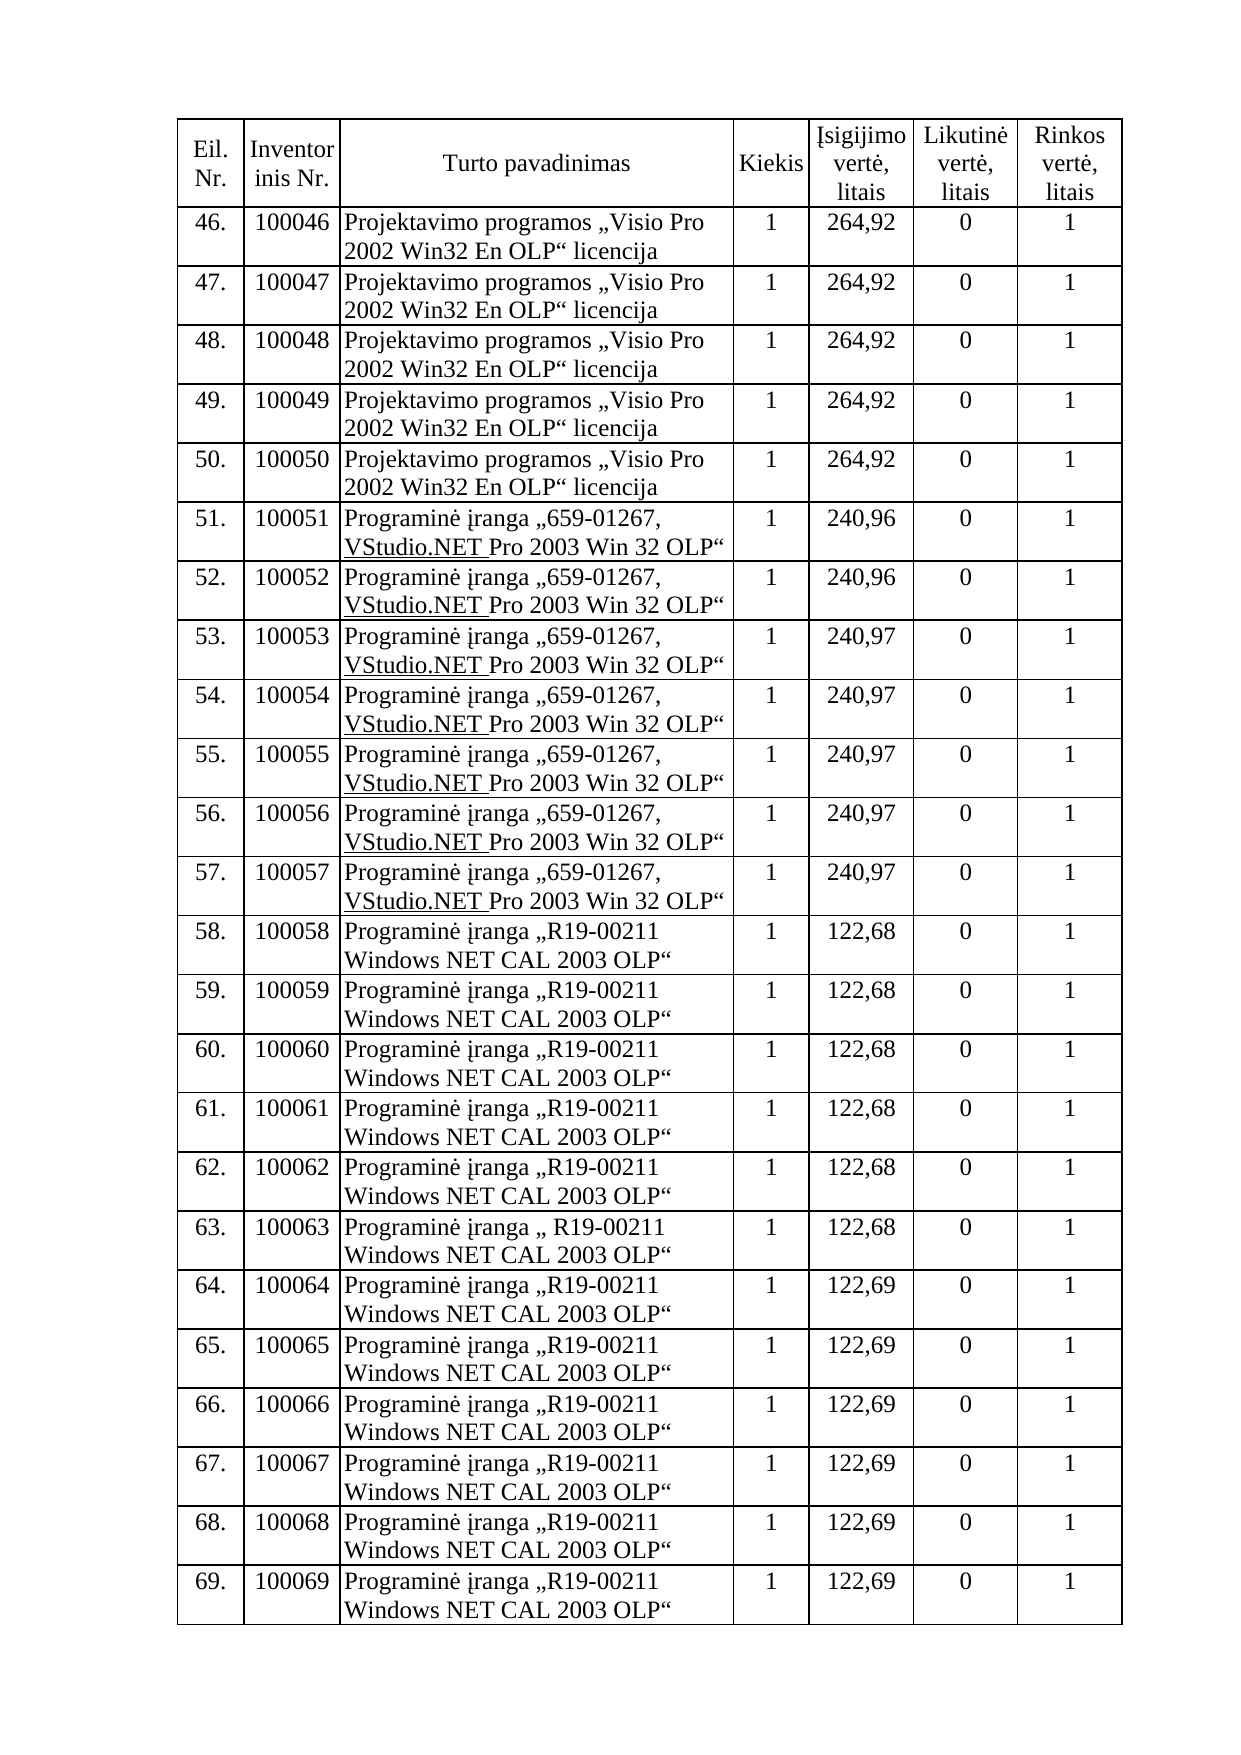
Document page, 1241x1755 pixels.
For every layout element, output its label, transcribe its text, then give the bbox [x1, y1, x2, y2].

table_cell 100061 [245, 1093, 339, 1151]
table_cell 0 [914, 621, 1017, 678]
table_cell 1 [1018, 1212, 1121, 1269]
table_cell Programinė įranga „R19-00211 Windows NET CAL 2003 OLP“ [341, 1566, 733, 1623]
table_cell Programinė įranga „R19-00211 Windows NET CAL 2003 OLP“ [341, 1507, 733, 1564]
table_cell 100064 [245, 1271, 339, 1328]
table_cell 240,97 [810, 857, 913, 915]
table_cell 1 [734, 267, 808, 324]
table_cell 100048 [245, 326, 339, 383]
table_cell 0 [914, 1035, 1017, 1092]
table_cell 122,68 [810, 1153, 913, 1210]
table_cell 1 [734, 975, 808, 1033]
table_cell 0 [914, 562, 1017, 619]
table_cell 62. [178, 1153, 243, 1210]
table_cell Programinė įranga „659-01267, VStudio.NET Pro 2003 Win 32 OLP“ [341, 857, 733, 915]
table_cell 122,68 [810, 916, 913, 974]
table_cell 100051 [245, 503, 339, 560]
table_cell 100063 [245, 1212, 339, 1269]
table_cell 1 [1018, 798, 1121, 856]
table_cell Projektavimo programos „Visio Pro 2002 Win32 En OLP“ licencija [341, 267, 733, 324]
table_cell 1 [734, 326, 808, 383]
table_cell 122,68 [810, 1035, 913, 1092]
table_cell Programinė įranga „R19-00211 Windows NET CAL 2003 OLP“ [341, 1448, 733, 1505]
table_cell 1 [734, 1448, 808, 1505]
table_cell Programinė įranga „R19-00211 Windows NET CAL 2003 OLP“ [341, 975, 733, 1033]
table_cell 1 [1018, 267, 1121, 324]
table_header Įsigijimo vertė, litais [810, 120, 913, 206]
table_cell Programinė įranga „R19-00211 Windows NET CAL 2003 OLP“ [341, 1389, 733, 1446]
table_cell 0 [914, 385, 1017, 442]
table_cell 122,69 [810, 1271, 913, 1328]
table_cell 1 [734, 1093, 808, 1151]
table_cell 69. [178, 1566, 243, 1623]
table_cell 57. [178, 857, 243, 915]
table_cell 1 [734, 208, 808, 265]
table_cell 100056 [245, 798, 339, 856]
table_cell 122,69 [810, 1448, 913, 1505]
table_cell 67. [178, 1448, 243, 1505]
table_cell 122,69 [810, 1389, 913, 1446]
table_cell 58. [178, 916, 243, 974]
table_cell 122,68 [810, 1093, 913, 1151]
table_cell 240,97 [810, 798, 913, 856]
table_header Turto pavadinimas [341, 120, 733, 206]
table_cell Programinė įranga „659-01267, VStudio.NET Pro 2003 Win 32 OLP“ [341, 680, 733, 737]
table_cell 122,69 [810, 1507, 913, 1564]
table_cell 1 [1018, 1507, 1121, 1564]
table_cell 100054 [245, 680, 339, 737]
table_cell 1 [1018, 208, 1121, 265]
table_cell 0 [914, 975, 1017, 1033]
table_cell 100062 [245, 1153, 339, 1210]
table_cell 1 [734, 385, 808, 442]
table_cell 100059 [245, 975, 339, 1033]
table_cell 100050 [245, 444, 339, 501]
table_cell 240,97 [810, 680, 913, 737]
table_cell 1 [734, 739, 808, 797]
table_header Likutinė vertė, litais [914, 120, 1017, 206]
table_cell Programinė įranga „659-01267, VStudio.NET Pro 2003 Win 32 OLP“ [341, 798, 733, 856]
table_cell 1 [734, 916, 808, 974]
table_cell 100053 [245, 621, 339, 678]
table_cell 0 [914, 1093, 1017, 1151]
table_cell 1 [734, 1212, 808, 1269]
table_cell 47. [178, 267, 243, 324]
table_cell 1 [734, 621, 808, 678]
table_cell 1 [1018, 503, 1121, 560]
table_cell 1 [734, 680, 808, 737]
table_cell 0 [914, 1212, 1017, 1269]
table_cell 0 [914, 739, 1017, 797]
table_cell 0 [914, 1448, 1017, 1505]
table_cell 0 [914, 503, 1017, 560]
table_cell 100049 [245, 385, 339, 442]
table_cell 264,92 [810, 208, 913, 265]
table_cell 0 [914, 798, 1017, 856]
table_cell 1 [1018, 1389, 1121, 1446]
table_cell 122,68 [810, 975, 913, 1033]
table_cell 240,97 [810, 739, 913, 797]
table_cell 1 [1018, 621, 1121, 678]
table_cell 1 [734, 798, 808, 856]
table_cell 264,92 [810, 326, 913, 383]
table_cell 1 [734, 503, 808, 560]
table_header Inventorinis Nr. [245, 120, 339, 206]
table_cell 59. [178, 975, 243, 1033]
table_cell 1 [1018, 1566, 1121, 1623]
table_header Eil. Nr. [178, 120, 243, 206]
table_cell 0 [914, 1389, 1017, 1446]
table_cell 64. [178, 1271, 243, 1328]
table_cell Programinė įranga „ R19-00211 Windows NET CAL 2003 OLP“ [341, 1212, 733, 1269]
table_cell 1 [734, 1271, 808, 1328]
table_cell 50. [178, 444, 243, 501]
table_cell 1 [734, 1566, 808, 1623]
table_cell 264,92 [810, 267, 913, 324]
table_cell 122,68 [810, 1212, 913, 1269]
table_cell 1 [1018, 739, 1121, 797]
table_cell 1 [1018, 1035, 1121, 1092]
table_cell 56. [178, 798, 243, 856]
table_cell 1 [1018, 857, 1121, 915]
table_cell 1 [1018, 680, 1121, 737]
table_cell 264,92 [810, 385, 913, 442]
table_cell Programinė įranga „R19-00211 Windows NET CAL 2003 OLP“ [341, 1153, 733, 1210]
table_cell Programinė įranga „659-01267, VStudio.NET Pro 2003 Win 32 OLP“ [341, 739, 733, 797]
table_cell 0 [914, 444, 1017, 501]
table_cell Projektavimo programos „Visio Pro 2002 Win32 En OLP“ licencija [341, 385, 733, 442]
table_cell 1 [1018, 444, 1121, 501]
table_cell 65. [178, 1330, 243, 1387]
table_cell Programinė įranga „659-01267, VStudio.NET Pro 2003 Win 32 OLP“ [341, 562, 733, 619]
table_cell 100055 [245, 739, 339, 797]
table_cell 0 [914, 1507, 1017, 1564]
table_header Rinkos vertė, litais [1018, 120, 1121, 206]
table_cell 63. [178, 1212, 243, 1269]
table_cell 1 [1018, 385, 1121, 442]
table_cell 100067 [245, 1448, 339, 1505]
table_cell 60. [178, 1035, 243, 1092]
table_cell 1 [1018, 562, 1121, 619]
table_cell 1 [734, 562, 808, 619]
table_cell 66. [178, 1389, 243, 1446]
table_cell 1 [734, 1507, 808, 1564]
table_cell Programinė įranga „R19-00211 Windows NET CAL 2003 OLP“ [341, 1093, 733, 1151]
table_cell 51. [178, 503, 243, 560]
table_cell 100046 [245, 208, 339, 265]
table_cell Programinė įranga „R19-00211 Windows NET CAL 2003 OLP“ [341, 916, 733, 974]
table_cell 49. [178, 385, 243, 442]
table_cell 0 [914, 326, 1017, 383]
table_cell 100058 [245, 916, 339, 974]
table_cell Projektavimo programos „Visio Pro 2002 Win32 En OLP“ licencija [341, 444, 733, 501]
table_cell 0 [914, 916, 1017, 974]
table_cell 100060 [245, 1035, 339, 1092]
table_cell 48. [178, 326, 243, 383]
table_cell 53. [178, 621, 243, 678]
table_cell 46. [178, 208, 243, 265]
table_cell 0 [914, 1330, 1017, 1387]
table_cell 100069 [245, 1566, 339, 1623]
table_cell Projektavimo programos „Visio Pro 2002 Win32 En OLP“ licencija [341, 208, 733, 265]
table_cell 0 [914, 680, 1017, 737]
table_cell Programinė įranga „R19-00211 Windows NET CAL 2003 OLP“ [341, 1035, 733, 1092]
table_cell 68. [178, 1507, 243, 1564]
table_cell 1 [734, 444, 808, 501]
table_cell 61. [178, 1093, 243, 1151]
table_cell 0 [914, 1153, 1017, 1210]
table_cell 0 [914, 1271, 1017, 1328]
table_cell 100057 [245, 857, 339, 915]
table_cell 1 [734, 1389, 808, 1446]
table_cell 100052 [245, 562, 339, 619]
table_cell 1 [734, 1035, 808, 1092]
table_cell 122,69 [810, 1330, 913, 1387]
table_cell Programinė įranga „659-01267, VStudio.NET Pro 2003 Win 32 OLP“ [341, 503, 733, 560]
table_cell Projektavimo programos „Visio Pro 2002 Win32 En OLP“ licencija [341, 326, 733, 383]
table_cell 122,69 [810, 1566, 913, 1623]
table_cell 264,92 [810, 444, 913, 501]
table_cell 0 [914, 208, 1017, 265]
table_cell 240,97 [810, 621, 913, 678]
table_header Kiekis [734, 120, 808, 206]
table_cell 0 [914, 267, 1017, 324]
table_cell 0 [914, 857, 1017, 915]
table_cell 52. [178, 562, 243, 619]
table_cell Programinė įranga „R19-00211 Windows NET CAL 2003 OLP“ [341, 1271, 733, 1328]
table_cell Programinė įranga „R19-00211 Windows NET CAL 2003 OLP“ [341, 1330, 733, 1387]
table_cell 1 [1018, 1153, 1121, 1210]
table_cell 240,96 [810, 562, 913, 619]
table_cell 1 [1018, 326, 1121, 383]
table_cell 1 [1018, 1448, 1121, 1505]
table_cell 1 [734, 1330, 808, 1387]
table_cell 1 [1018, 1330, 1121, 1387]
table_cell Programinė įranga „659-01267, VStudio.NET Pro 2003 Win 32 OLP“ [341, 621, 733, 678]
table_cell 100065 [245, 1330, 339, 1387]
table_cell 1 [734, 1153, 808, 1210]
table_cell 54. [178, 680, 243, 737]
table_cell 1 [1018, 975, 1121, 1033]
table_cell 1 [1018, 1271, 1121, 1328]
table_cell 100068 [245, 1507, 339, 1564]
table_cell 0 [914, 1566, 1017, 1623]
table_cell 240,96 [810, 503, 913, 560]
table_cell 100047 [245, 267, 339, 324]
table_cell 1 [734, 857, 808, 915]
table_cell 1 [1018, 1093, 1121, 1151]
table_cell 55. [178, 739, 243, 797]
table_cell 1 [1018, 916, 1121, 974]
table_cell 100066 [245, 1389, 339, 1446]
